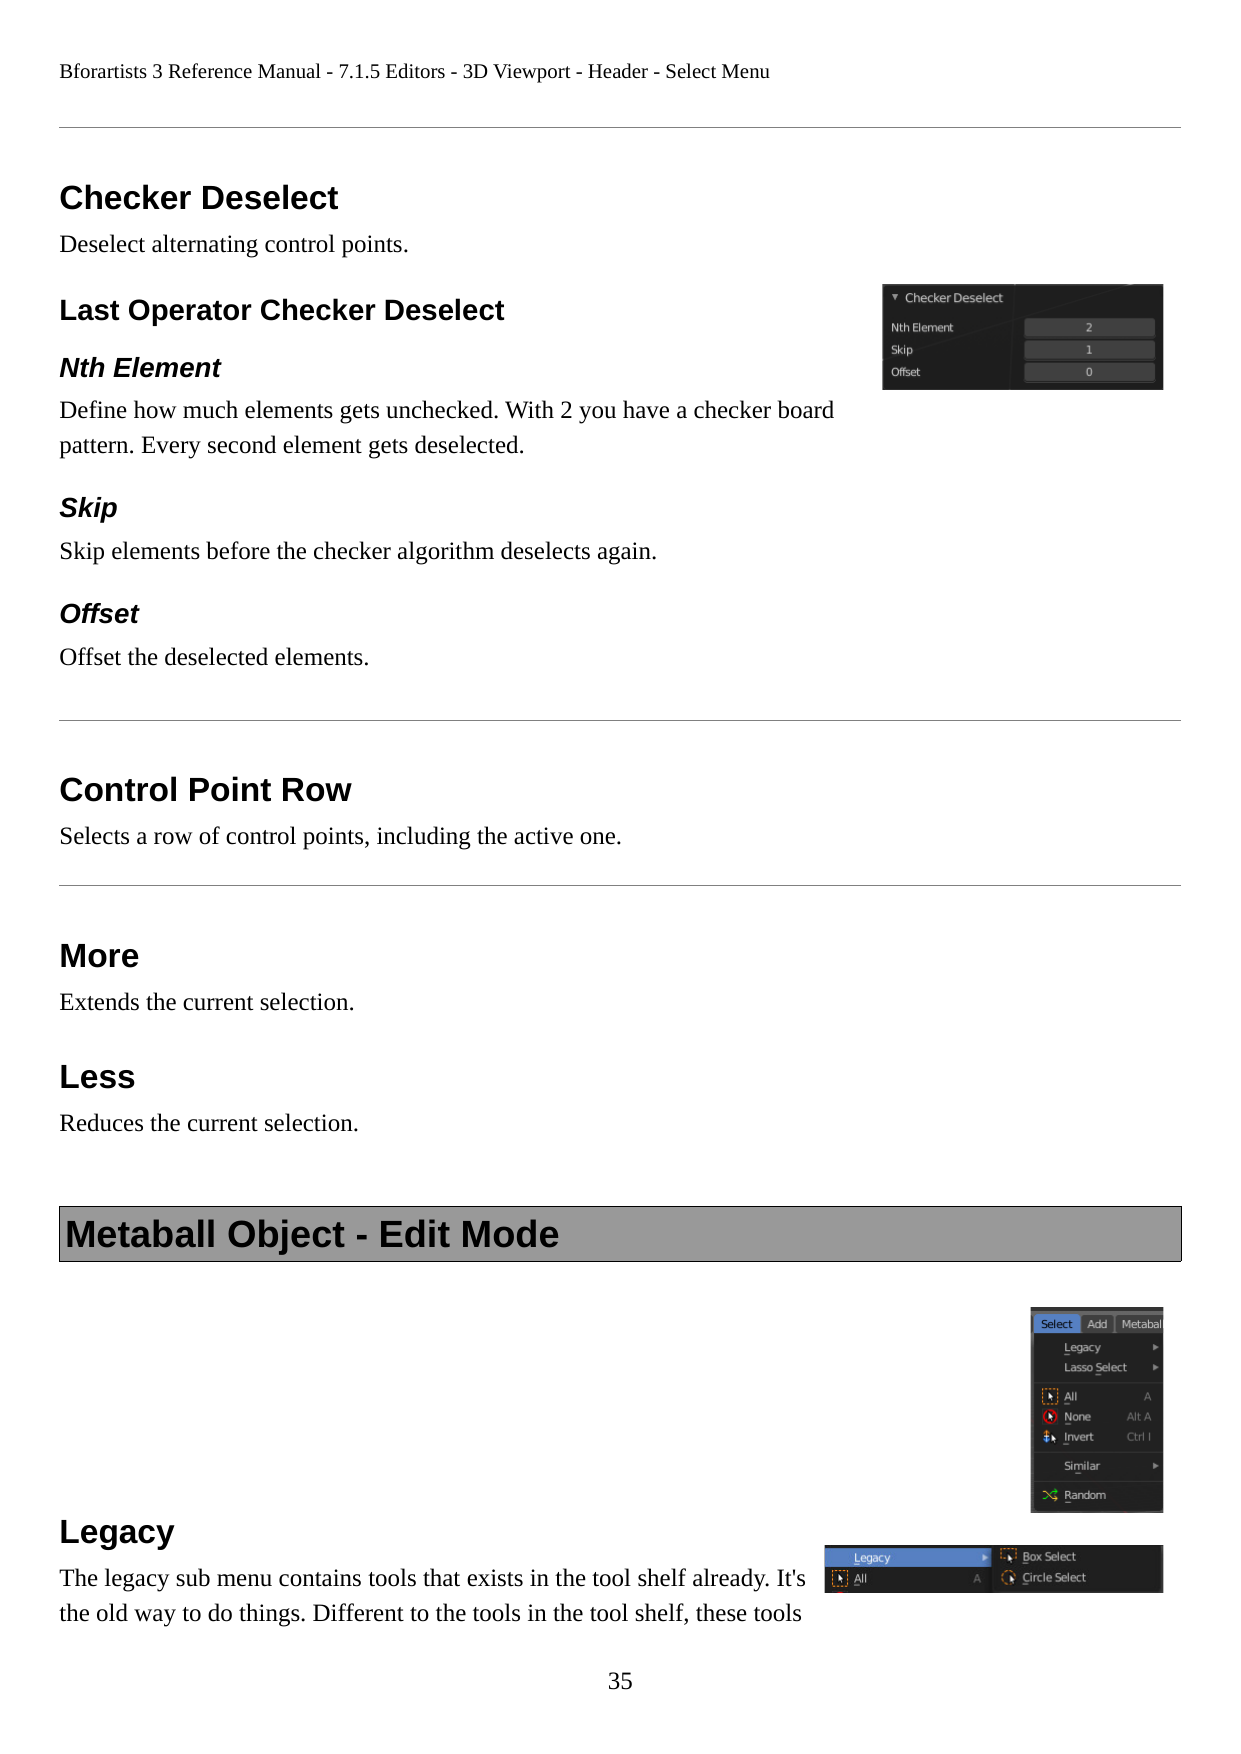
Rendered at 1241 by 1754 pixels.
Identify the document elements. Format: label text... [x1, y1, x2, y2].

picture [824, 1545, 1164, 1593]
subtitle [1164, 351, 1181, 383]
text The legacy sub menu contains tools that exists in the tool shelf already. It's the old way to do things. Different to the tools in the tool shelf, these tools [59, 1563, 1181, 1626]
text Reduces the current selection. [59, 1108, 1181, 1136]
picture [882, 284, 1164, 390]
subtitle Last Operator Checker Deselect [59, 292, 882, 326]
subtitle More [59, 936, 1181, 974]
subtitle Legacy [59, 1512, 1181, 1551]
subtitle Less [59, 1057, 1181, 1095]
text Define how much elements gets unchecked. With 2 you have a checker board pattern. Every second element gets deselected. [59, 396, 1181, 459]
text Extends the current selection. [59, 987, 1181, 1015]
text Skip elements before the checker algorithm deselects again. [59, 536, 1181, 565]
subtitle Skip [59, 492, 1181, 523]
picture [1030, 1307, 1164, 1513]
subtitle Nth Element [59, 351, 882, 383]
text Selects a row of control points, including the active one. [59, 821, 1181, 850]
table_header Metaball Object - Edit Mode [60, 1207, 1181, 1261]
subtitle Offset [59, 597, 1181, 629]
subtitle Checker Deselect [59, 178, 1181, 216]
subtitle Control Point Row [59, 770, 1181, 809]
text Offset the deselected elements. [59, 642, 1181, 671]
text Deselect alternating control points. [59, 229, 1181, 257]
